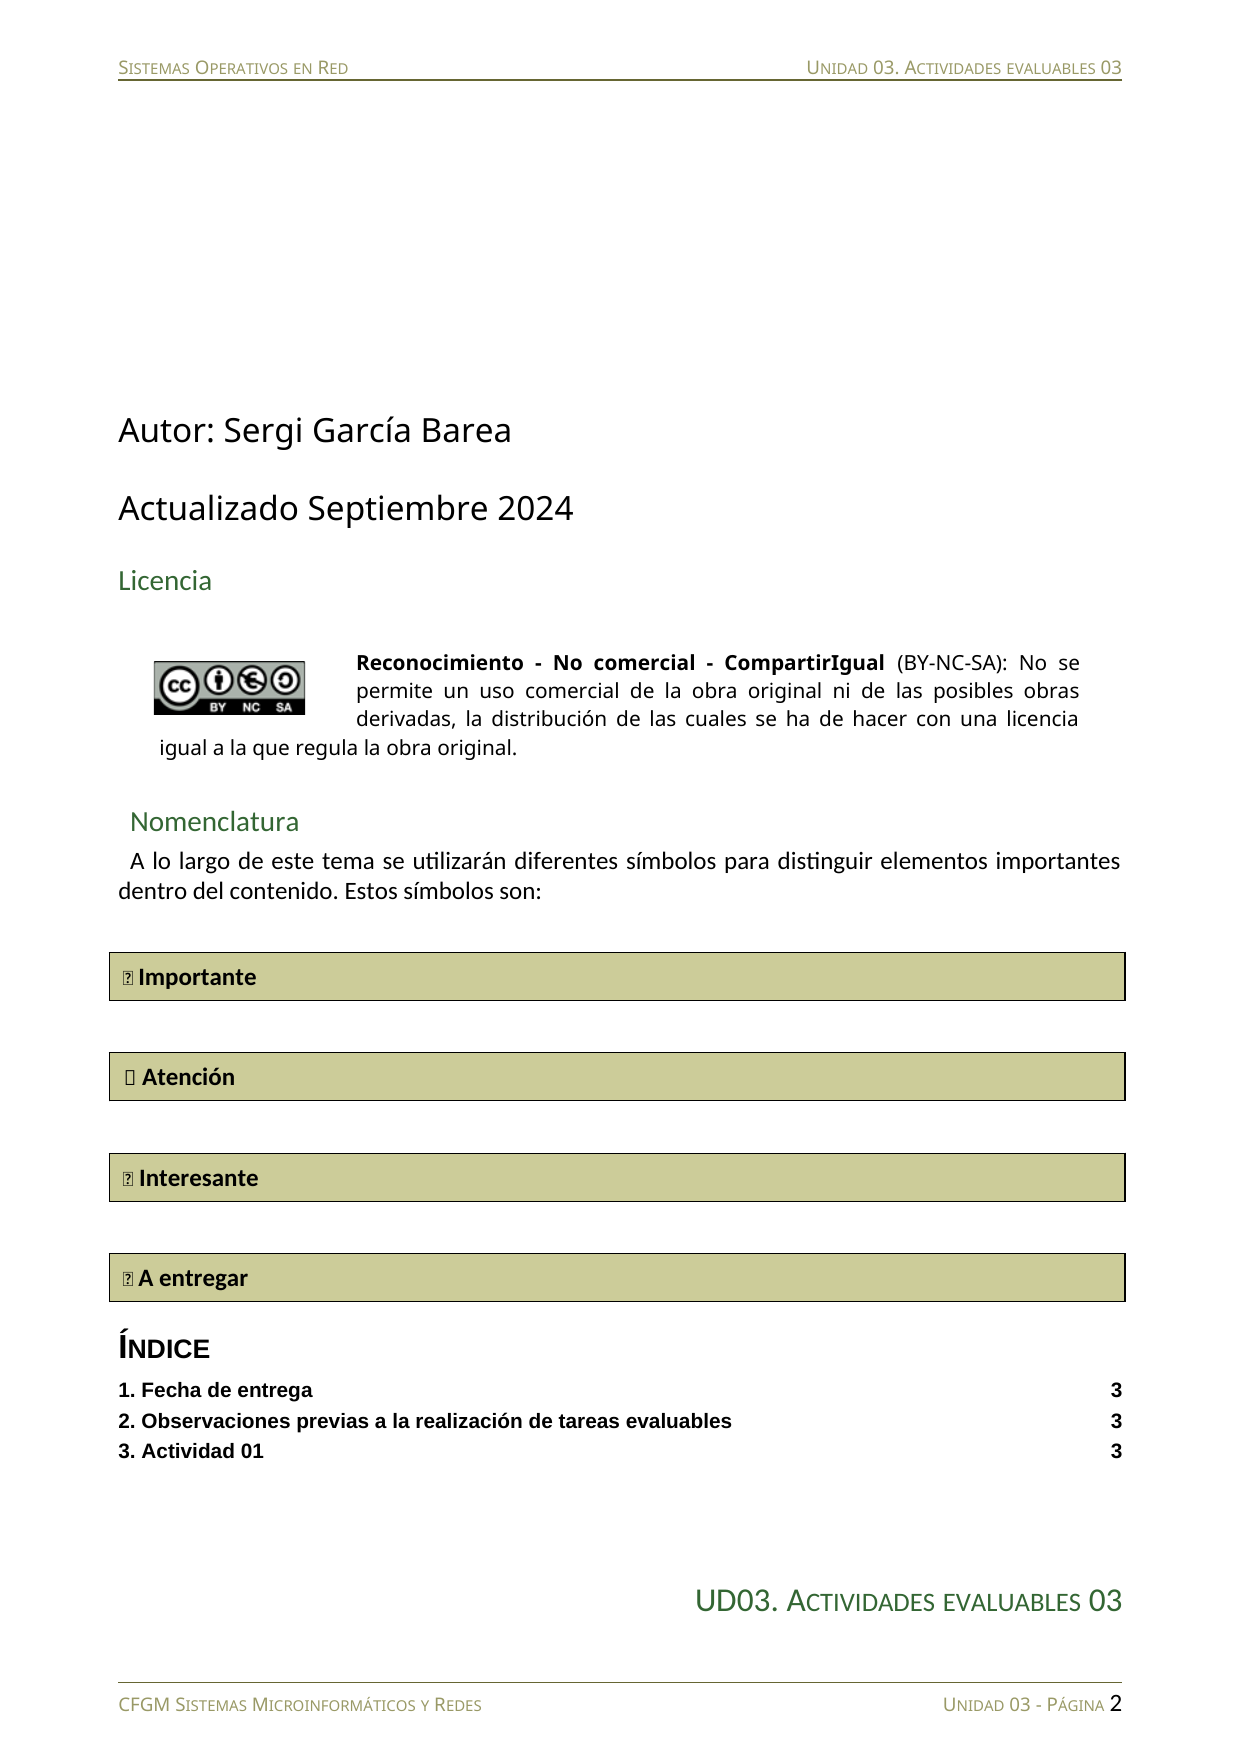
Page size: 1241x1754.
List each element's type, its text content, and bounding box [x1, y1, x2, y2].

text A lo largo de este tema se utilizarán diferentes símbolos para distinguir elementos importantes dentro del contenido. Estos símbolos son: [118, 845, 1122, 906]
text Índice [118, 1327, 1122, 1366]
text ❕ Atención [110, 1053, 1124, 1100]
text 3. Actividad 01 3 [118, 1439, 1122, 1463]
text 📖 Importante [110, 953, 1124, 1000]
text UD03. Actividades evaluables 03 [118, 1579, 1122, 1620]
text Autor: Sergi García Barea [118, 407, 1122, 453]
text 💬 Interesante [110, 1154, 1124, 1201]
text Nomenclatura [118, 803, 1122, 838]
text Actualizado Septiembre 2024 [118, 485, 1122, 530]
text 2. Observaciones previas a la realización de tareas evaluables 3 [118, 1408, 1122, 1432]
text Licencia [118, 562, 1122, 598]
text 1. Fecha de entrega 3 [118, 1378, 1122, 1402]
picture [153, 661, 306, 715]
text 📕 A entregar [110, 1254, 1124, 1301]
text Reconocimiento - No comercial - CompartirIgual (BY-NC-SA): No se permite un uso comercial de la obra original ni de las posibles obras derivadas, la distribución de las cuales se ha de hacer con una licencia igual a la que regula la obra original. [159, 648, 1080, 761]
